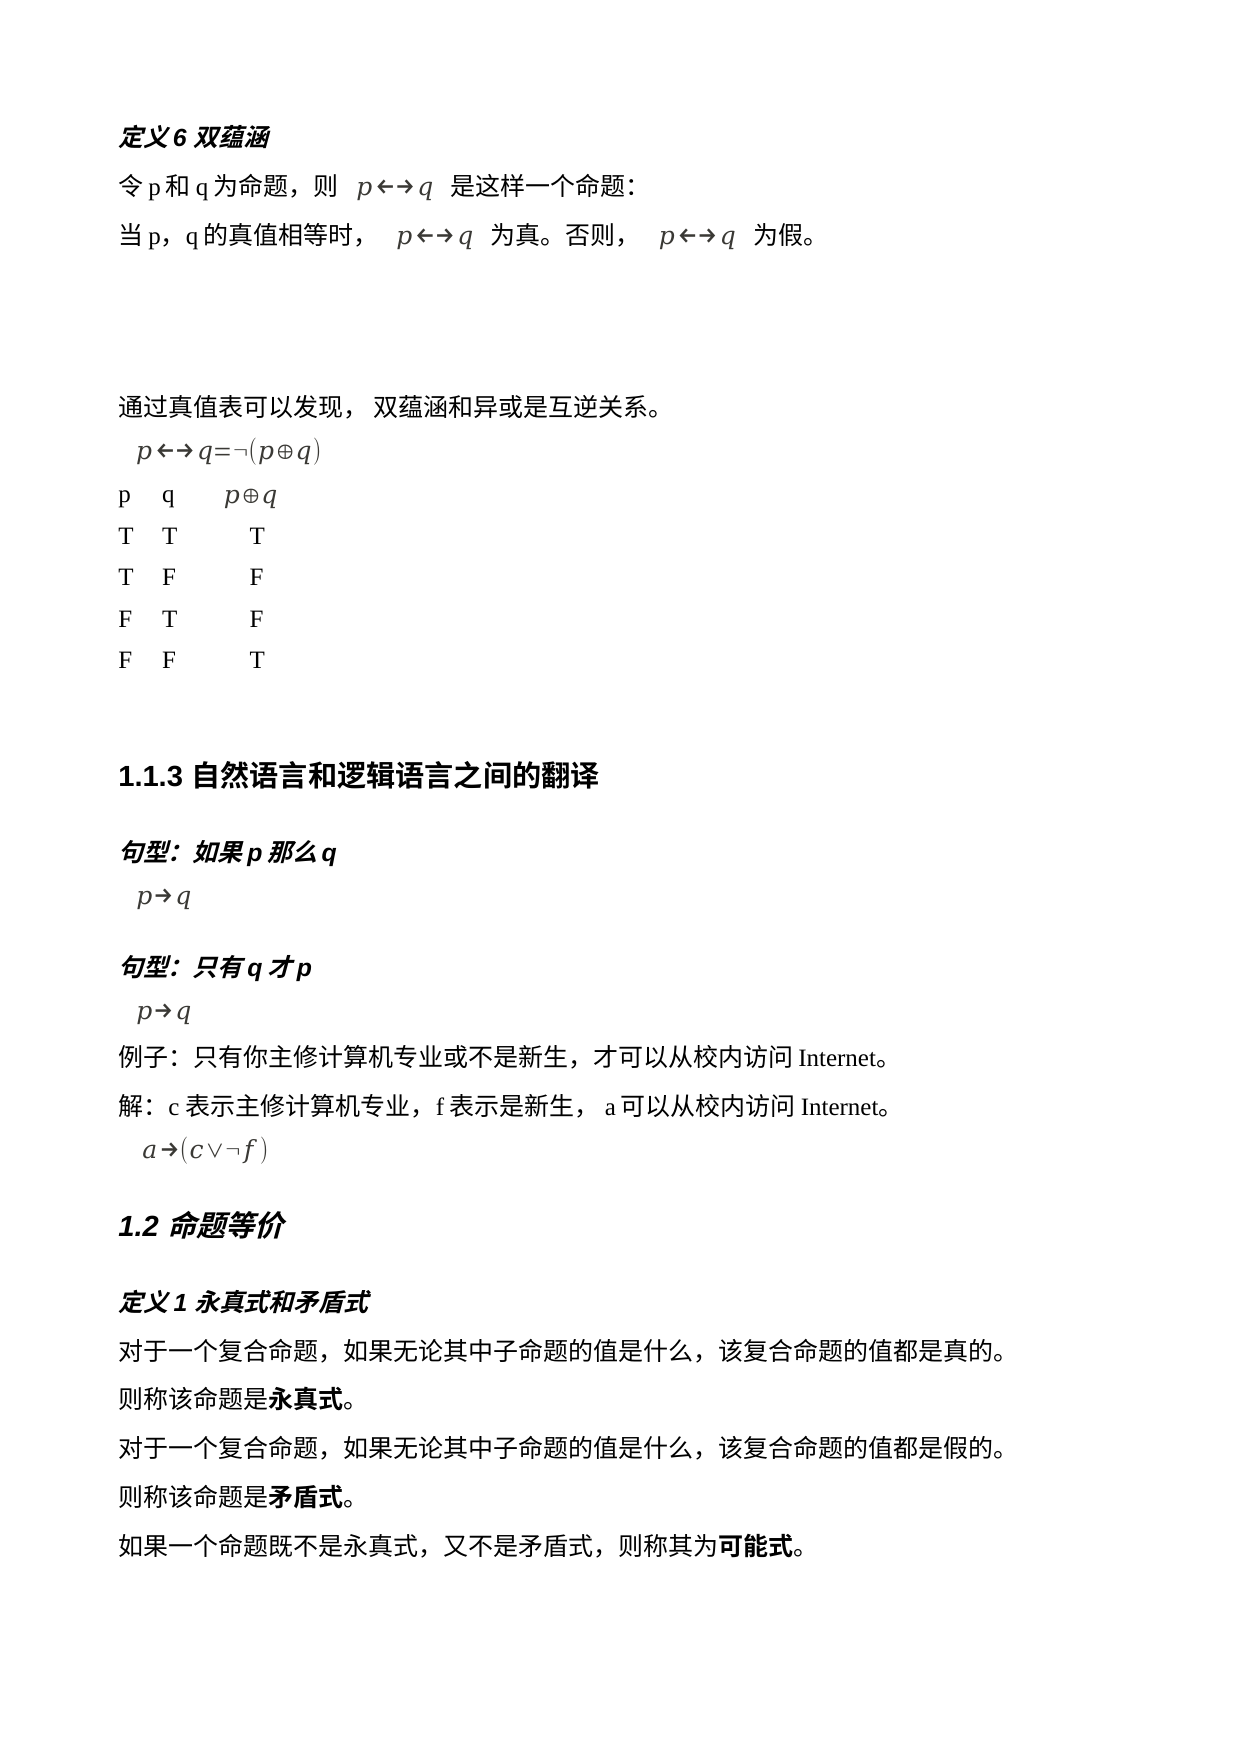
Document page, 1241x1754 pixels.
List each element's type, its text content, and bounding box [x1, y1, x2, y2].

text 解：c 表示主修计算机专业，f表示是新生， a可以从校内访问Internet。 [118, 1086, 1122, 1122]
text 通过真值表可以发现， 双蕴涵和异或是互逆关系。 [118, 388, 1122, 424]
subtitle 句型：只有q才p [118, 947, 1122, 983]
text 对于一个复合命题，如果无论其中子命题的值是什么，该复合命题的值都是真的。 [118, 1331, 1122, 1367]
table_cell [620, 521, 1122, 686]
text 例子：只有你主修计算机专业或不是新生，才可以从校内访问Internet。 [118, 1037, 1122, 1073]
text 对于一个复合命题，如果无论其中子命题的值是什么，该复合命题的值都是假的。 [118, 1429, 1122, 1465]
text 如果一个命题既不是永真式，又不是矛盾式，则称其为可能式。 [118, 1526, 1122, 1562]
text 则称该命题是矛盾式。 [118, 1477, 1122, 1514]
text 令p和q为命题，则是这样一个命题： [118, 167, 1122, 203]
table_header [620, 480, 1122, 521]
subtitle 定义 1 永真式和矛盾式 [118, 1283, 1122, 1319]
subtitle 1.1.3 自然语言和逻辑语言之间的翻译 [118, 752, 1122, 795]
subtitle 句型：如果p那么q [118, 832, 1122, 868]
text 则称该命题是永真式。 [118, 1380, 1122, 1416]
subtitle 1.2 命题等价 [118, 1203, 1122, 1245]
table_cell T T T T F F F T F F F T [118, 521, 620, 686]
text 当p，q的真值相等时，为真。否则，为假。 [118, 215, 1122, 252]
subtitle 定义6 双蕴涵 [118, 118, 1122, 154]
table_header p q [118, 480, 620, 521]
